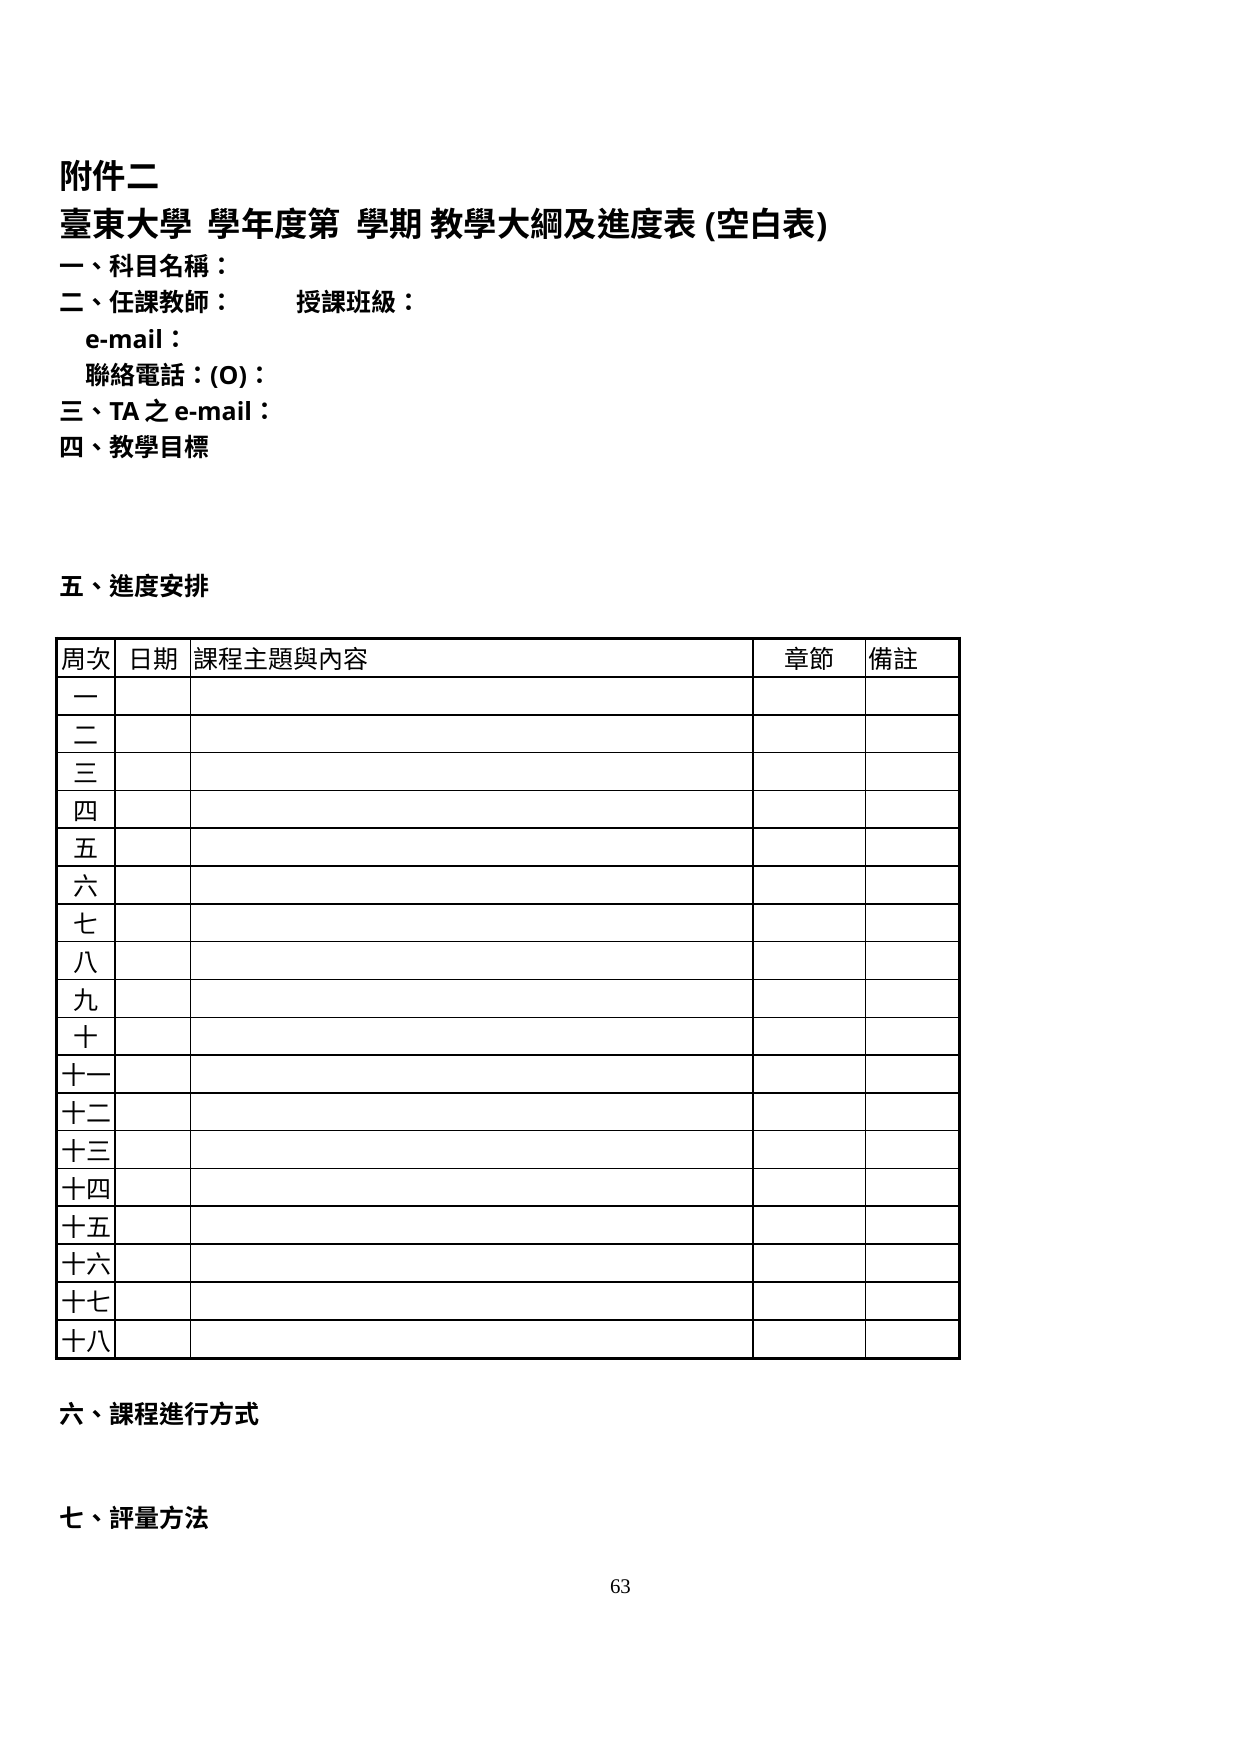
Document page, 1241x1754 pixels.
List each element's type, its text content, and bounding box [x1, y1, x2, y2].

text 二、任課教師： 授課班級： [59, 283, 1181, 319]
table_cell [116, 980, 190, 1016]
table_cell [191, 829, 752, 865]
table_cell [191, 1169, 752, 1205]
table_cell [754, 1283, 865, 1319]
table_cell [116, 905, 190, 941]
table_cell 十七 [58, 1283, 114, 1319]
table_cell [754, 942, 865, 978]
table_cell [754, 1321, 865, 1357]
text 臺東大學 學年度第 學期 教學大綱及進度表 (空白表) [59, 198, 1181, 247]
table_cell [754, 1169, 865, 1205]
table_cell [116, 1018, 190, 1054]
table_cell [754, 678, 865, 714]
table_cell 十 [58, 1018, 114, 1054]
table_cell 十五 [58, 1207, 114, 1243]
table_cell [191, 1056, 752, 1092]
table_cell [754, 829, 865, 865]
table_cell 十六 [58, 1245, 114, 1281]
table_cell [191, 1131, 752, 1168]
text 聯絡電話：(O)： [59, 355, 1181, 392]
table_cell 七 [58, 905, 114, 941]
text 三、TA之e-mail： [59, 392, 1181, 428]
table_cell [116, 1321, 190, 1357]
table_cell [754, 753, 865, 789]
table_cell [866, 942, 958, 978]
table_cell [116, 942, 190, 978]
table_cell 四 [58, 791, 114, 827]
table_cell [866, 1321, 958, 1357]
table_cell [191, 1018, 752, 1054]
table_cell [116, 716, 190, 752]
table_cell 一 [58, 678, 114, 714]
table_cell [754, 980, 865, 1016]
text 一、科目名稱： [59, 247, 1181, 283]
text 附件二 [59, 150, 1181, 198]
table_cell [866, 905, 958, 941]
text 五、進度安排 [59, 566, 1181, 603]
table_cell 二 [58, 716, 114, 752]
table_cell [116, 829, 190, 865]
table_cell [754, 867, 865, 903]
table_cell [191, 980, 752, 1016]
text 六、課程進行方式 [59, 1394, 1181, 1431]
table_cell [116, 1283, 190, 1319]
table_cell [191, 678, 752, 714]
table_cell [191, 753, 752, 789]
table_cell [191, 942, 752, 978]
table_cell [754, 1131, 865, 1168]
table_cell [754, 791, 865, 827]
table_cell [191, 716, 752, 752]
table_cell [866, 716, 958, 752]
table_cell [866, 791, 958, 827]
table_cell 八 [58, 942, 114, 978]
table_cell [866, 1207, 958, 1243]
table_cell [866, 1283, 958, 1319]
table_cell [191, 1207, 752, 1243]
table_cell [191, 1094, 752, 1130]
table_cell [866, 753, 958, 789]
table_cell [754, 1018, 865, 1054]
text 四、教學目標 [59, 428, 1181, 464]
table_cell [116, 678, 190, 714]
table_cell 十一 [58, 1056, 114, 1092]
table_cell [866, 1245, 958, 1281]
table_cell [866, 1018, 958, 1054]
table_cell [866, 829, 958, 865]
table_cell [191, 1283, 752, 1319]
table_header 周次 [58, 640, 114, 676]
table_cell 十四 [58, 1169, 114, 1205]
table_header 日期 [116, 640, 190, 676]
table_cell [116, 1169, 190, 1205]
table_cell [116, 1094, 190, 1130]
table_cell 五 [58, 829, 114, 865]
table_cell [754, 716, 865, 752]
table_cell [866, 1131, 958, 1168]
table_cell [116, 1056, 190, 1092]
table_cell [191, 791, 752, 827]
table_cell 六 [58, 867, 114, 903]
text 七、評量方法 [59, 1499, 1181, 1535]
table_cell [866, 678, 958, 714]
table_cell [116, 1207, 190, 1243]
table_cell [116, 753, 190, 789]
table_cell 十三 [58, 1131, 114, 1168]
table_header 課程主題與內容 [191, 640, 752, 676]
table_cell [191, 1245, 752, 1281]
table_cell [754, 1245, 865, 1281]
table_cell [754, 1207, 865, 1243]
table_cell [191, 905, 752, 941]
table_cell [116, 867, 190, 903]
table_cell [866, 1169, 958, 1205]
text e-mail： [59, 319, 1181, 355]
table_cell 十八 [58, 1321, 114, 1357]
table_cell 十二 [58, 1094, 114, 1130]
table_cell 九 [58, 980, 114, 1016]
table_cell [191, 1321, 752, 1357]
table_header 備註 [866, 640, 958, 676]
table_cell [116, 1245, 190, 1281]
table_cell [866, 1056, 958, 1092]
table_cell [116, 1131, 190, 1168]
table_cell 三 [58, 753, 114, 789]
table_cell [754, 1056, 865, 1092]
table_header 章節 [754, 640, 865, 676]
table_cell [866, 1094, 958, 1130]
table_cell [191, 867, 752, 903]
table_cell [866, 980, 958, 1016]
table_cell [116, 791, 190, 827]
table_cell [754, 1094, 865, 1130]
table_cell [866, 867, 958, 903]
table_cell [754, 905, 865, 941]
